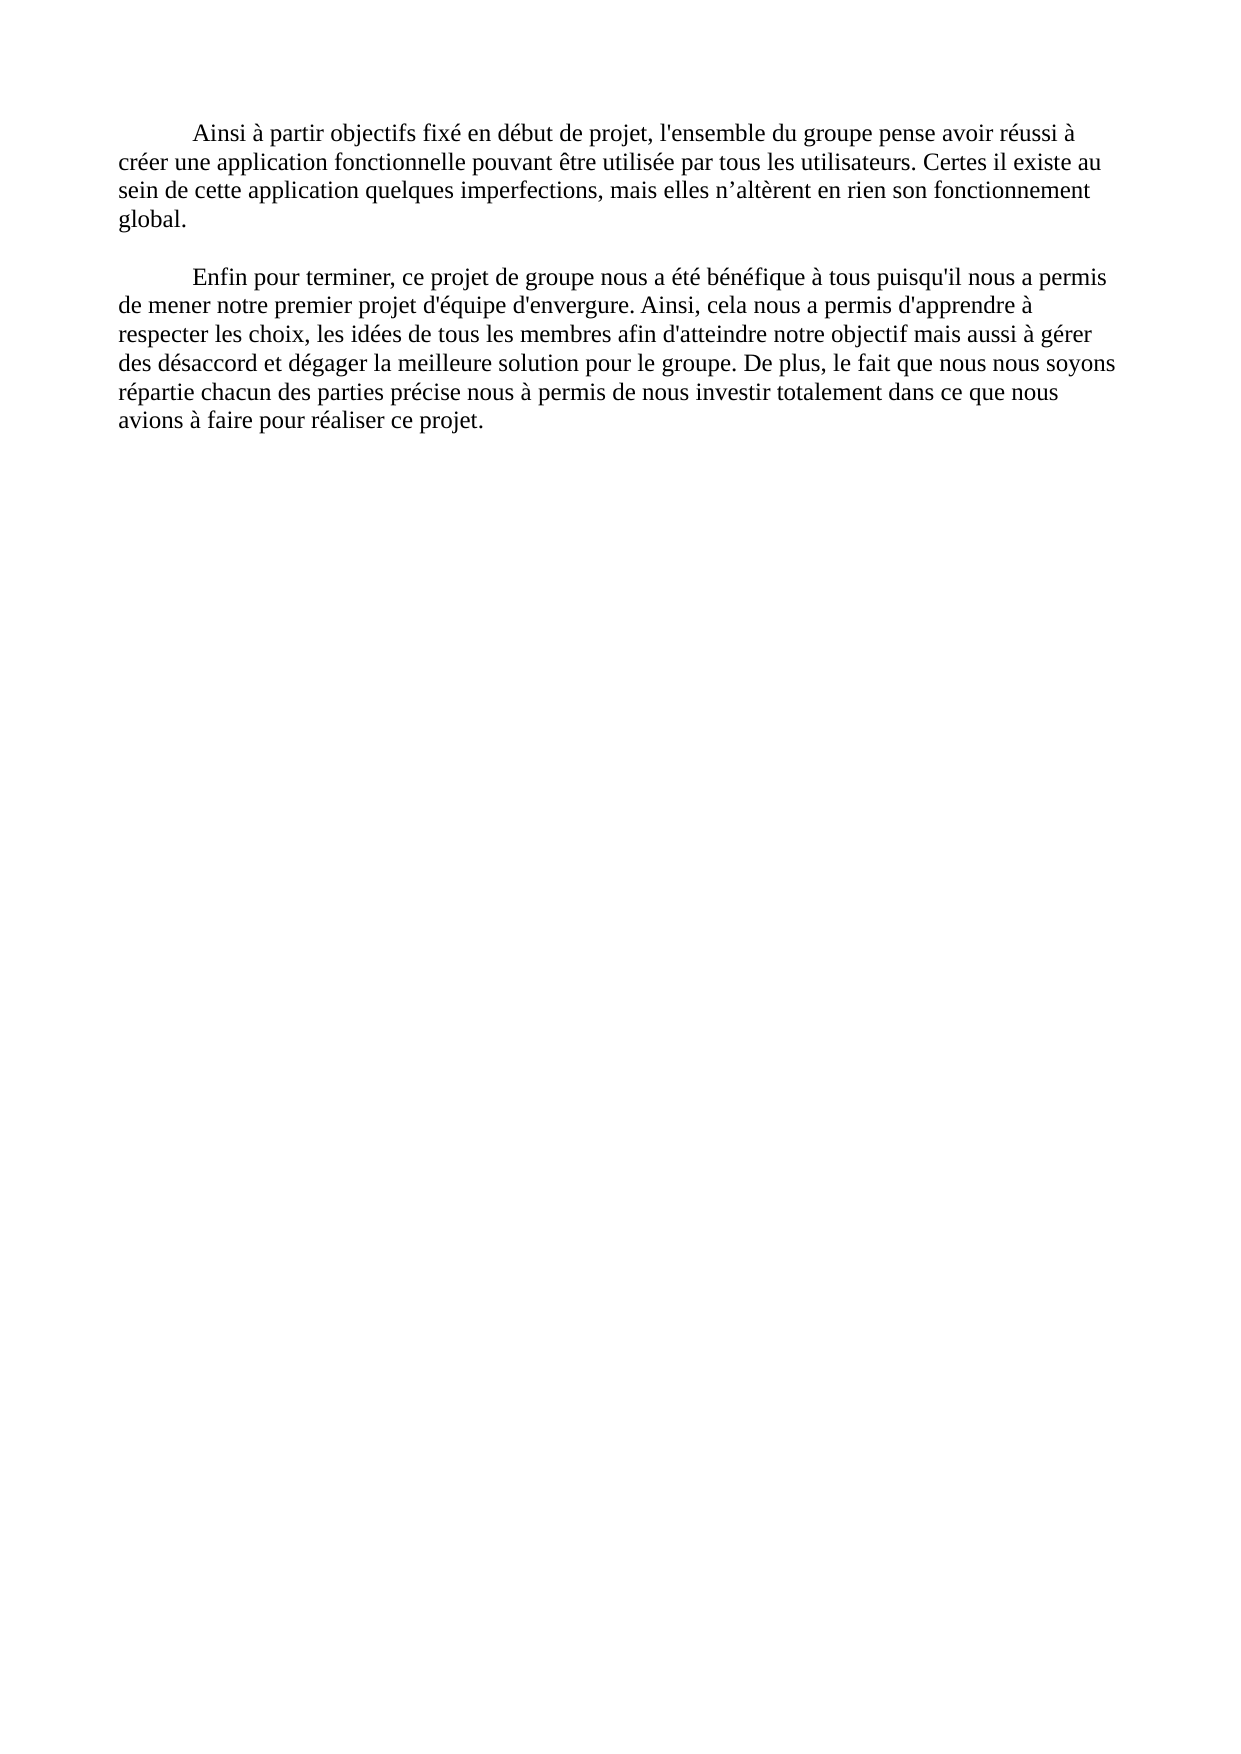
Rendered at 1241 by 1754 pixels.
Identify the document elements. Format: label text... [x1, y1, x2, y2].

text Ainsi à partir objectifs fixé en début de projet, l'ensemble du groupe pense avoir réussi à créer une application fonctionnelle pouvant être utilisée par tous les utilisateurs. Certes il existe au sein de cette application quelques imperfections, mais elles n’altèrent en rien son fonctionnement global. [118, 118, 1122, 233]
text Enfin pour terminer, ce projet de groupe nous a été bénéfique à tous puisqu'il nous a permis de mener notre premier projet d'équipe d'envergure. Ainsi, cela nous a permis d'apprendre à respecter les choix, les idées de tous les membres afin d'atteindre notre objectif mais aussi à gérer des désaccord et dégager la meilleure solution pour le groupe. De plus, le fait que nous nous soyons répartie chacun des parties précise nous à permis de nous investir totalement dans ce que nous avions à faire pour réaliser ce projet. [118, 262, 1122, 434]
